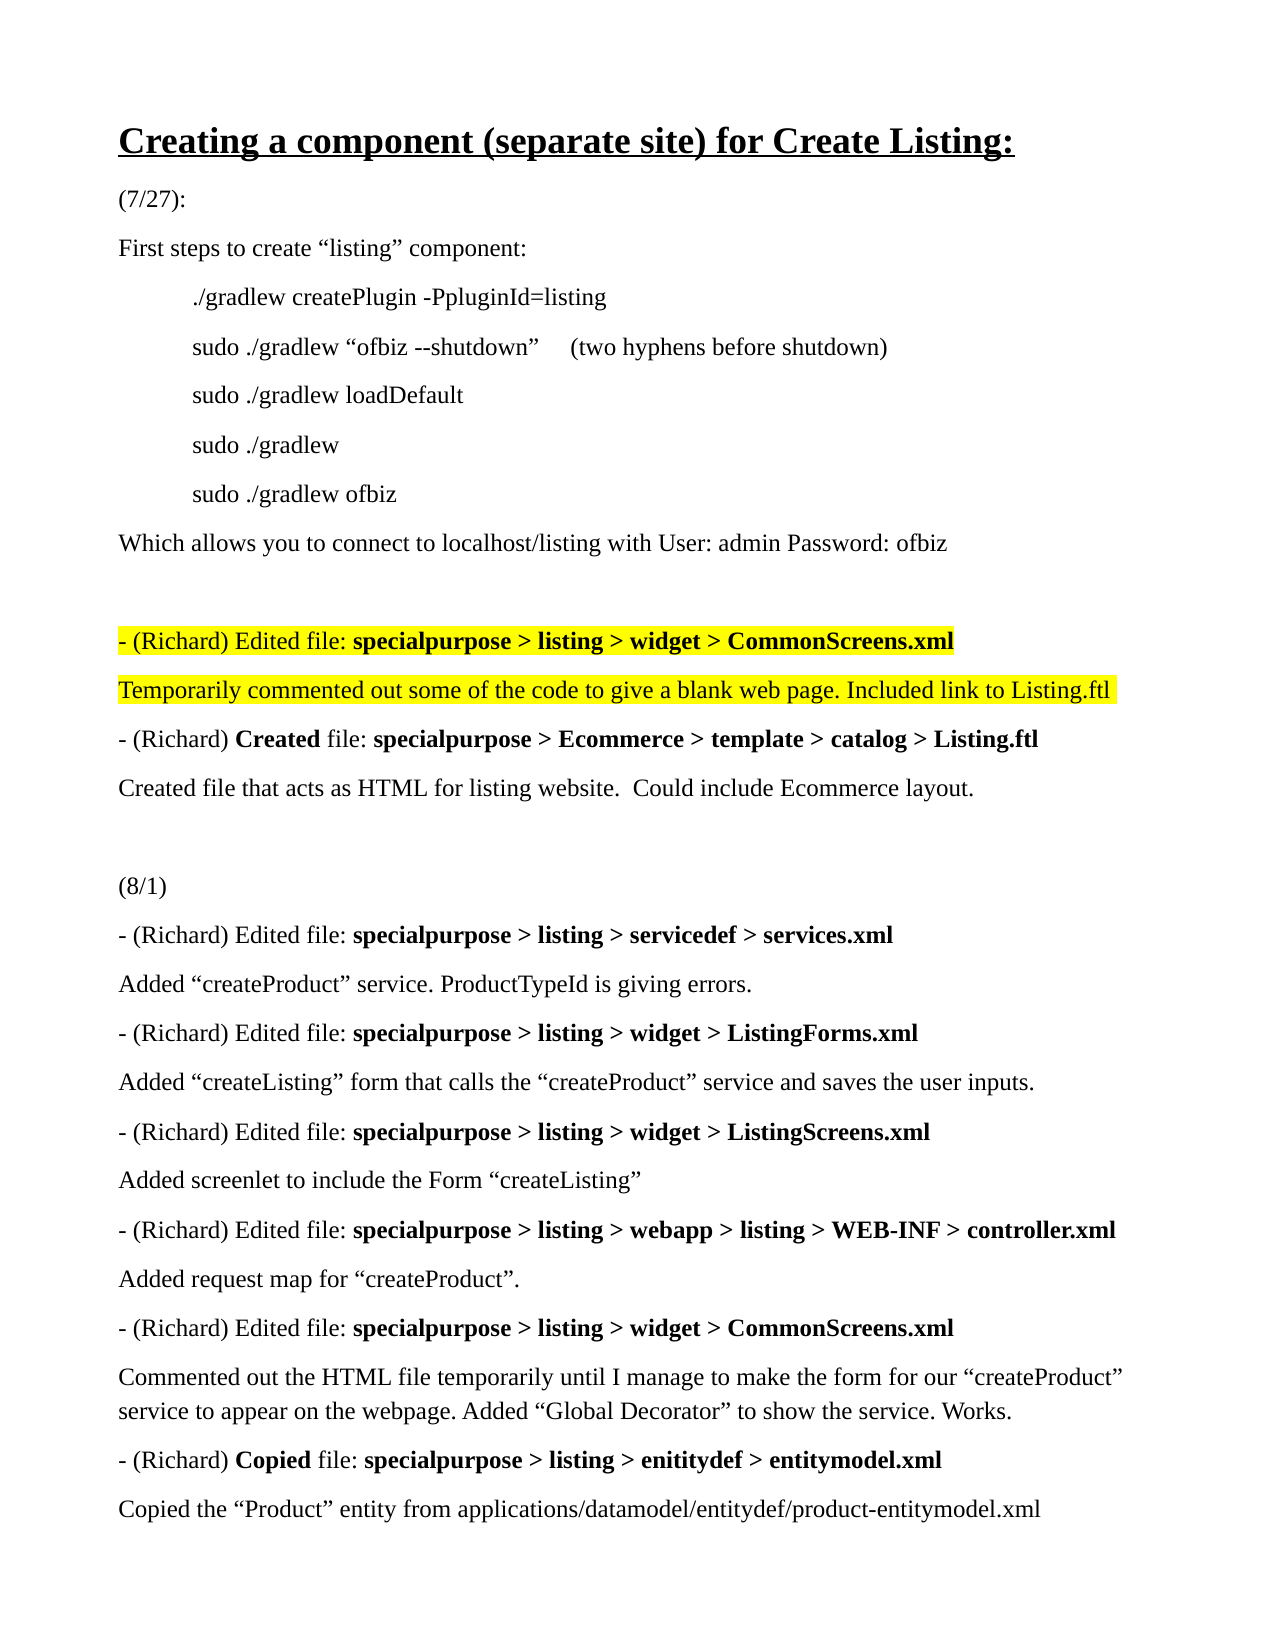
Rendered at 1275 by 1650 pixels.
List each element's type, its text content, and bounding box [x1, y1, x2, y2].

text - (Richard) Edited file: specialpurpose > listing > widget > ListingForms.xml [118, 1018, 1157, 1047]
text - (Richard) Edited file: specialpurpose > listing > widget > ListingScreens.xml [118, 1117, 1157, 1145]
text Created file that acts as HTML for listing website. Could include Ecommerce layout. [118, 773, 1157, 802]
text (7/27): [118, 184, 1157, 213]
text Temporarily commented out some of the code to give a blank web page. Included link to Listing.ftl [118, 675, 1157, 704]
text - (Richard) Edited file: specialpurpose > listing > widget > CommonScreens.xml [118, 626, 1157, 655]
text - (Richard) Edited file: specialpurpose > listing > webapp > listing > WEB-INF > controller.xml [118, 1215, 1157, 1243]
text Added screenlet to include the Form “createListing” [118, 1166, 1157, 1194]
text (8/1) [118, 871, 1157, 900]
text - (Richard) Edited file: specialpurpose > listing > widget > CommonScreens.xml [118, 1313, 1157, 1342]
text Added “createProduct” service. ProductTypeId is giving errors. [118, 969, 1157, 998]
text sudo ./gradlew loadDefault [118, 381, 1157, 409]
text - (Richard) Copied file: specialpurpose > listing > enititydef > entitymodel.xml [118, 1445, 1157, 1474]
text - (Richard) Created file: specialpurpose > Ecommerce > template > catalog > Listing.ftl [118, 724, 1157, 753]
text Added “createListing” form that calls the “createProduct” service and saves the user inputs. [118, 1067, 1157, 1096]
text - (Richard) Edited file: specialpurpose > listing > servicedef > services.xml [118, 920, 1157, 949]
text Commented out the HTML file temporarily until I manage to make the form for our “createProduct” service to appear on the webpage. Added “Global Decorator” to show the service. Works. [118, 1362, 1157, 1425]
text Creating a component (separate site) for Create Listing: [118, 118, 1157, 161]
text sudo ./gradlew “ofbiz --shutdown” (two hyphens before shutdown) [118, 332, 1157, 360]
text Copied the “Product” entity from applications/datamodel/entitydef/product-entitymodel.xml [118, 1494, 1157, 1523]
text First steps to create “listing” component: [118, 233, 1157, 262]
text sudo ./gradlew ofbiz [118, 479, 1157, 507]
text ./gradlew createPlugin -PpluginId=listing [118, 282, 1157, 311]
text sudo ./gradlew [118, 430, 1157, 458]
text Added request map for “createProduct”. [118, 1264, 1157, 1292]
text Which allows you to connect to localhost/listing with User: admin Password: ofbiz [118, 528, 1157, 557]
